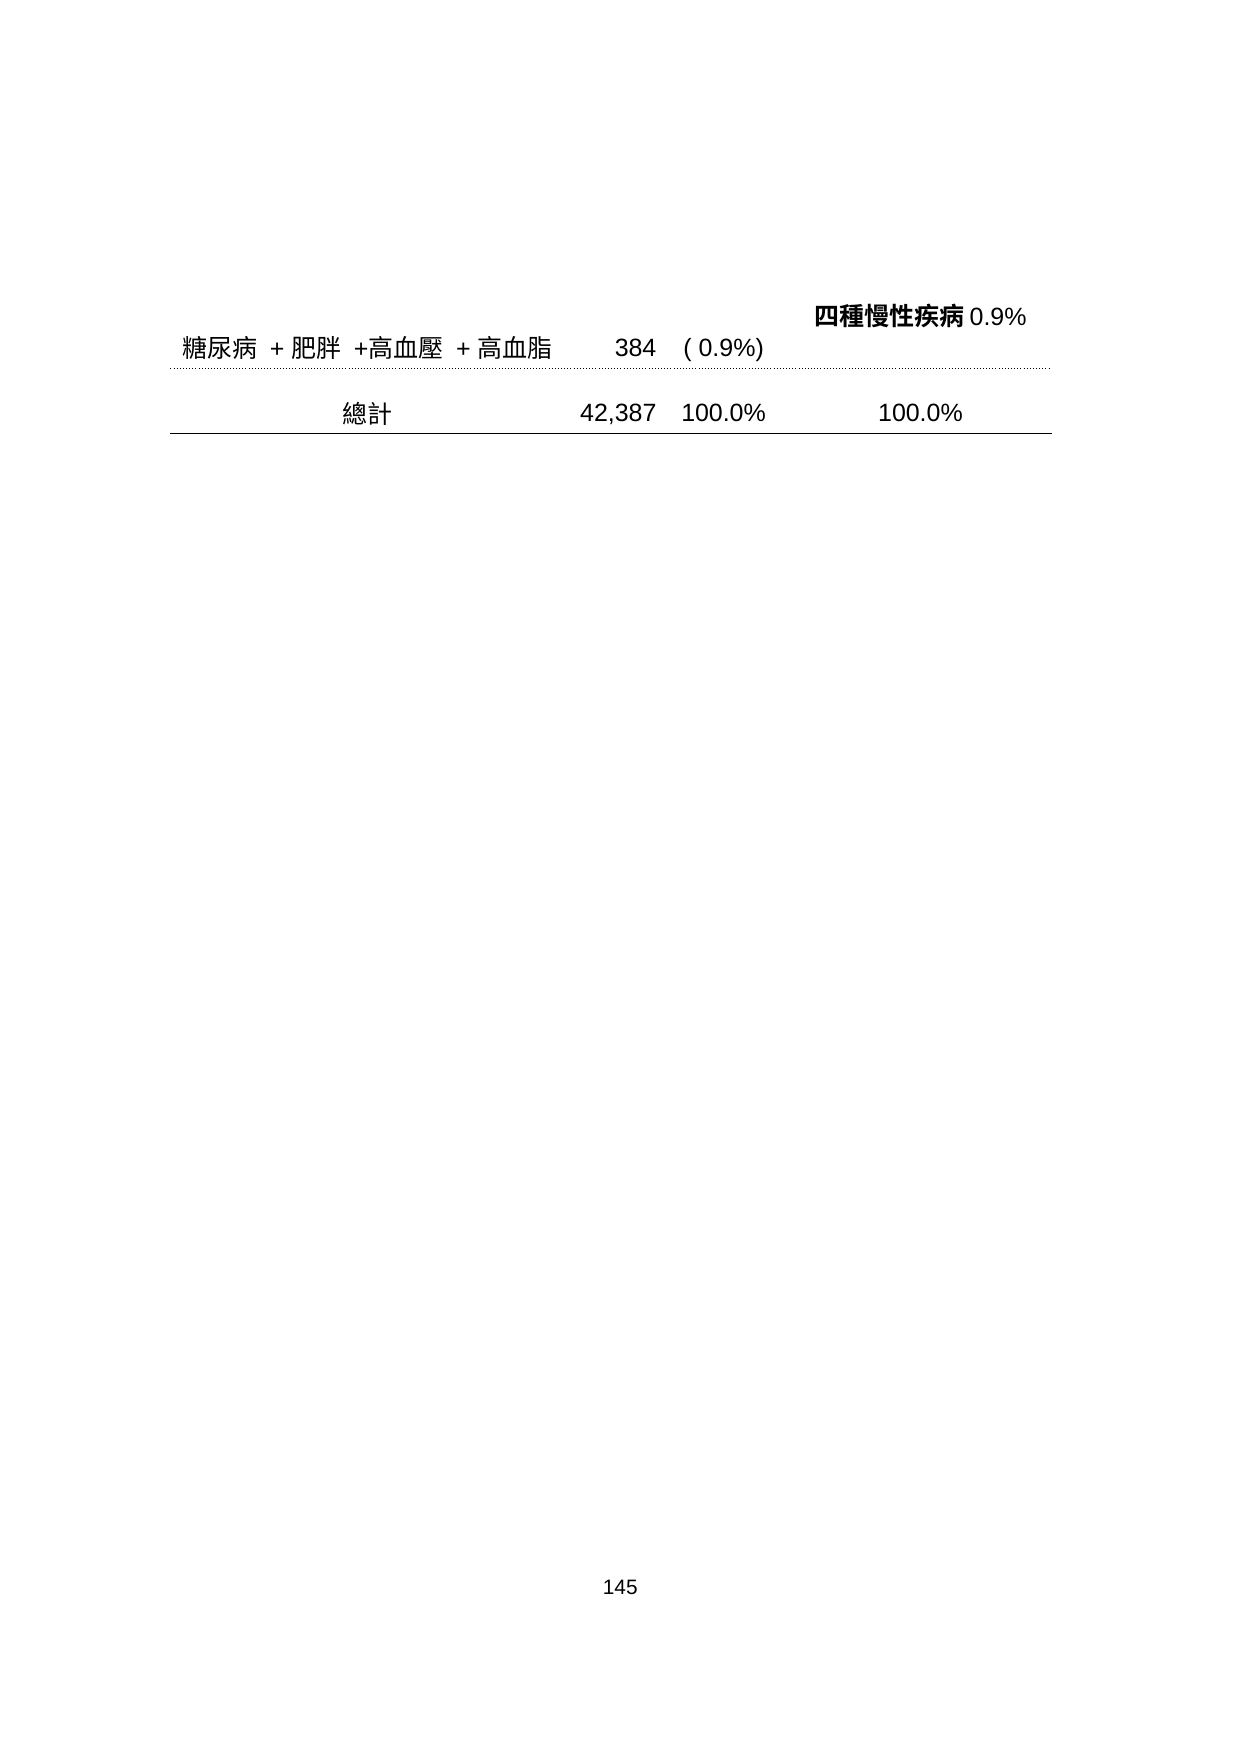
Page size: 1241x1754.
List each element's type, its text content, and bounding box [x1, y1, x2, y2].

table_cell [564, 239, 658, 303]
table_cell [170, 175, 564, 239]
table_cell 糖尿病 + 肥胖 +高血壓 + 高血脂 [170, 303, 564, 368]
table_cell 總計 [170, 368, 564, 433]
table_cell ( 0.9%) [658, 303, 789, 368]
table_cell [564, 175, 658, 239]
table_cell 100.0% [789, 368, 1052, 433]
table_cell 42,387 [564, 368, 658, 433]
table_cell [658, 175, 789, 239]
table_cell [170, 239, 564, 303]
table_cell 384 [564, 303, 658, 368]
table_cell 100.0% [658, 368, 789, 433]
table_cell [658, 239, 789, 303]
table_cell [789, 175, 1052, 239]
table_cell 四種慢性疾病0.9% [789, 239, 1052, 368]
